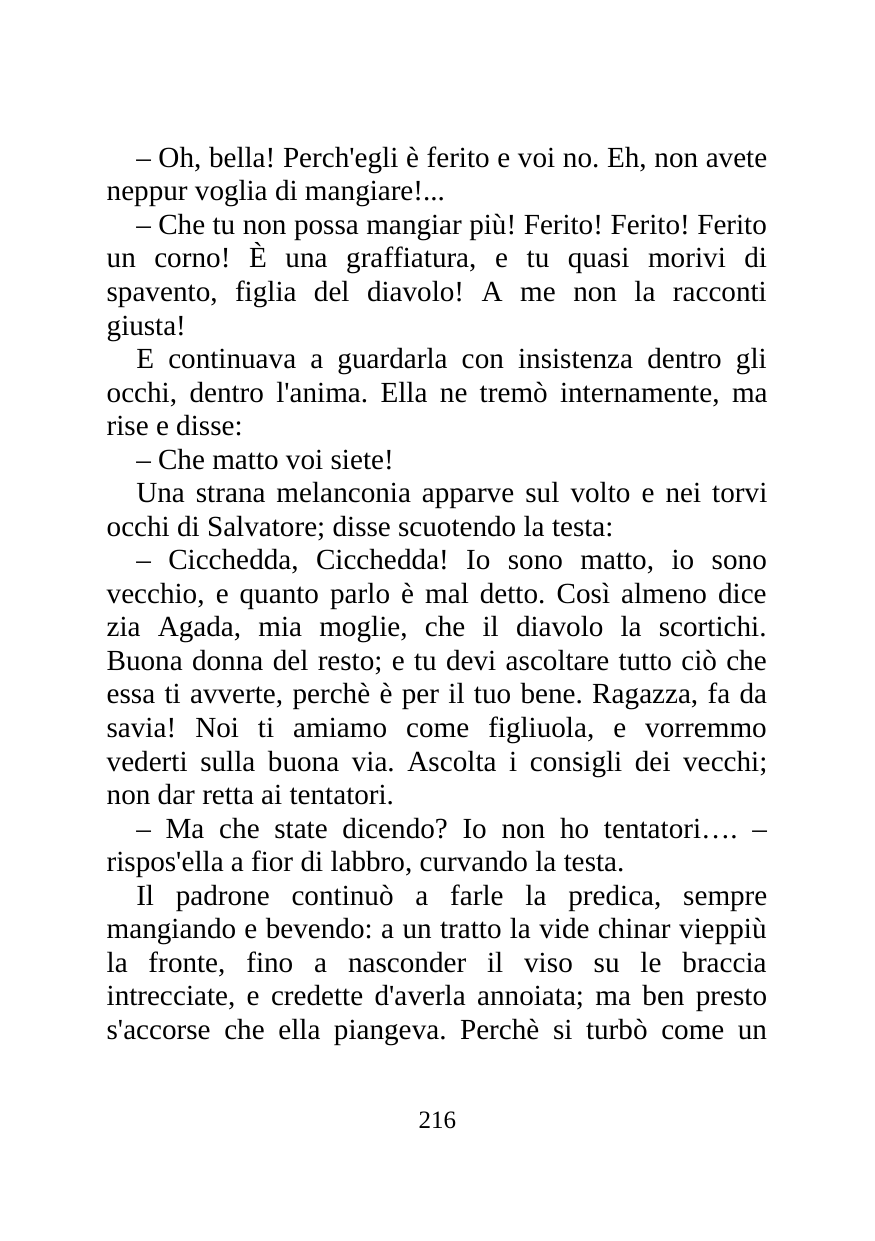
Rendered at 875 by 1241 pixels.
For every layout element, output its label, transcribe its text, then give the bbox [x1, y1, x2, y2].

text – Che matto voi siete! [106, 442, 768, 475]
text – Cicchedda, Cicchedda! Io sono matto, io sono vecchio, e quanto parlo è mal detto. Così almeno dice zia Agada, mia moglie, che il diavolo la scortichi. Buona donna del resto; e tu devi ascoltare tutto ciò che essa ti avverte, perchè è per il tuo bene. Ragazza, fa da savia! Noi ti amiamo come figliuola, e vorremmo vederti sulla buona via. Ascolta i consigli dei vecchi; non dar retta ai tentatori. [106, 542, 768, 811]
text Il padrone continuò a farle la predica, sempre mangiando e bevendo: a un tratto la vide chinar vieppiù la fronte, fino a nasconder il viso su le braccia intrecciate, e credette d'averla annoiata; ma ben presto s'accorse che ella piangeva. Perchè si turbò come un [106, 878, 768, 1046]
text – Che tu non possa mangiar più! Ferito! Ferito! Ferito un corno! È una graffiatura, e tu quasi morivi di spavento, figlia del diavolo! A me non la racconti giusta! [106, 207, 768, 341]
text – Oh, bella! Perch'egli è ferito e voi no. Eh, non avete neppur voglia di mangiare!... [106, 140, 768, 207]
text Una strana melanconia apparve sul volto e nei torvi occhi di Salvatore; disse scuotendo la testa: [106, 475, 768, 542]
text – Ma che state dicendo? Io non ho tentatori…. – rispos'ella a fior di labbro, curvando la testa. [106, 811, 768, 878]
text E continuava a guardarla con insistenza dentro gli occhi, dentro l'anima. Ella ne tremò internamente, ma rise e disse: [106, 341, 768, 442]
